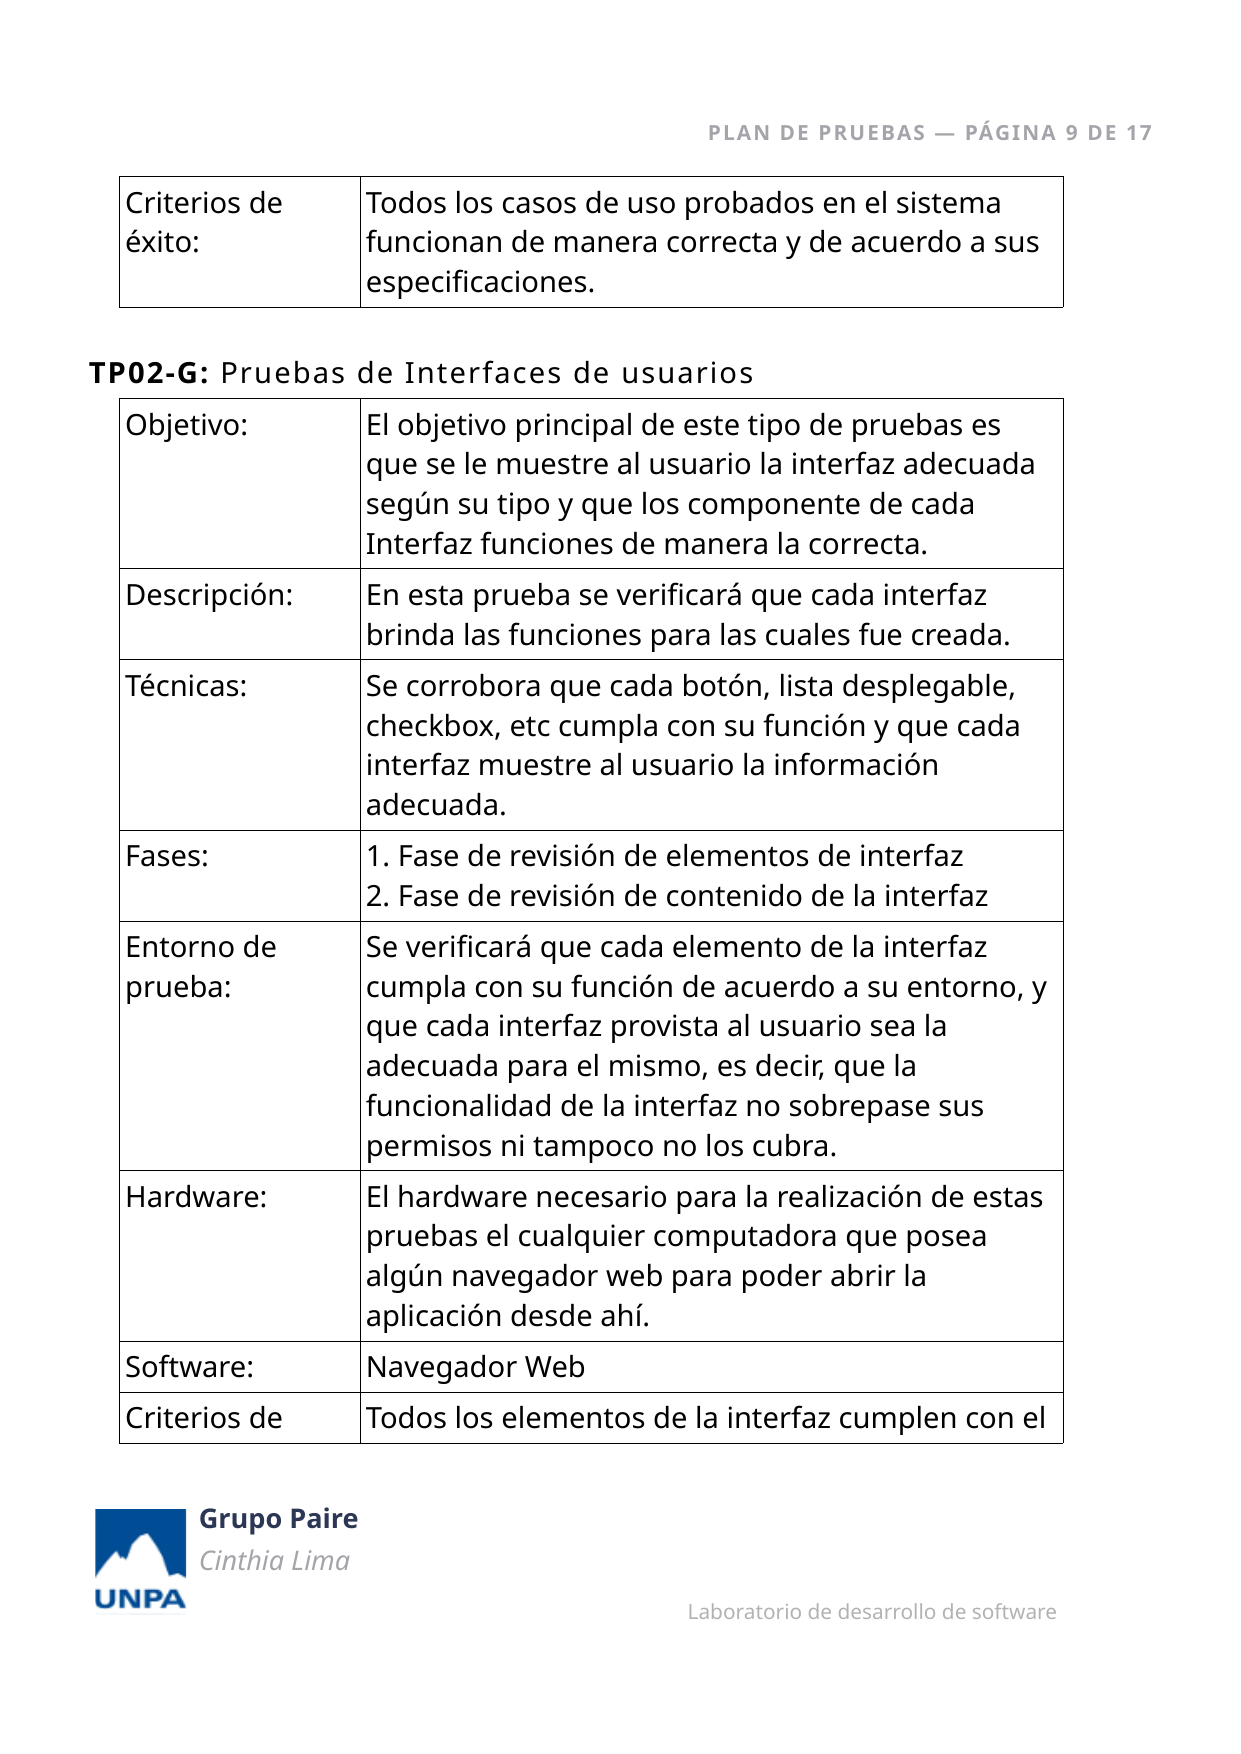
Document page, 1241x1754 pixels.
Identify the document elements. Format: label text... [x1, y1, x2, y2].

table_cell 1. Fase de revisión de elementos de interfaz 2. Fase de revisión de contenido de la interfaz [361, 831, 1063, 921]
table_cell Criterios de [120, 1393, 360, 1443]
table_cell Hardware: [120, 1171, 360, 1341]
table_cell Fases: [120, 831, 360, 921]
table_cell Descripción: [120, 569, 360, 659]
table_cell Software: [120, 1342, 360, 1392]
table_cell Se corrobora que cada botón, lista desplegable, checkbox, etc cumpla con su función y que cada interfaz muestre al usuario la información adecuada. [361, 660, 1063, 829]
table_cell Se verificará que cada elemento de la interfaz cumpla con su función de acuerdo a su entorno, y que cada interfaz provista al usuario sea la adecuada para el mismo, es decir, que la funcionalidad de la interfaz no sobrepase sus permisos ni tampoco no los cubra. [361, 922, 1063, 1170]
picture [95, 1509, 187, 1615]
text TP02-G: Pruebas de Interfaces de usuarios [88, 352, 1152, 392]
table_header Objetivo: [120, 399, 360, 568]
table_cell Todos los elementos de la interfaz cumplen con el [361, 1393, 1063, 1443]
table_cell Entorno de prueba: [120, 922, 360, 1170]
table_cell Navegador Web [361, 1342, 1063, 1392]
table_cell En esta prueba se verificará que cada interfaz brinda las funciones para las cuales fue creada. [361, 569, 1063, 659]
table_cell Técnicas: [120, 660, 360, 829]
table_cell Criterios de éxito: [120, 177, 360, 307]
table_cell El hardware necesario para la realización de estas pruebas el cualquier computadora que posea algún navegador web para poder abrir la aplicación desde ahí. [361, 1171, 1063, 1341]
table_cell Todos los casos de uso probados en el sistema funcionan de manera correcta y de acuerdo a sus especificaciones. [361, 177, 1063, 307]
table_header El objetivo principal de este tipo de pruebas es que se le muestre al usuario la interfaz adecuada según su tipo y que los componente de cada Interfaz funciones de manera la correcta. [361, 399, 1063, 568]
